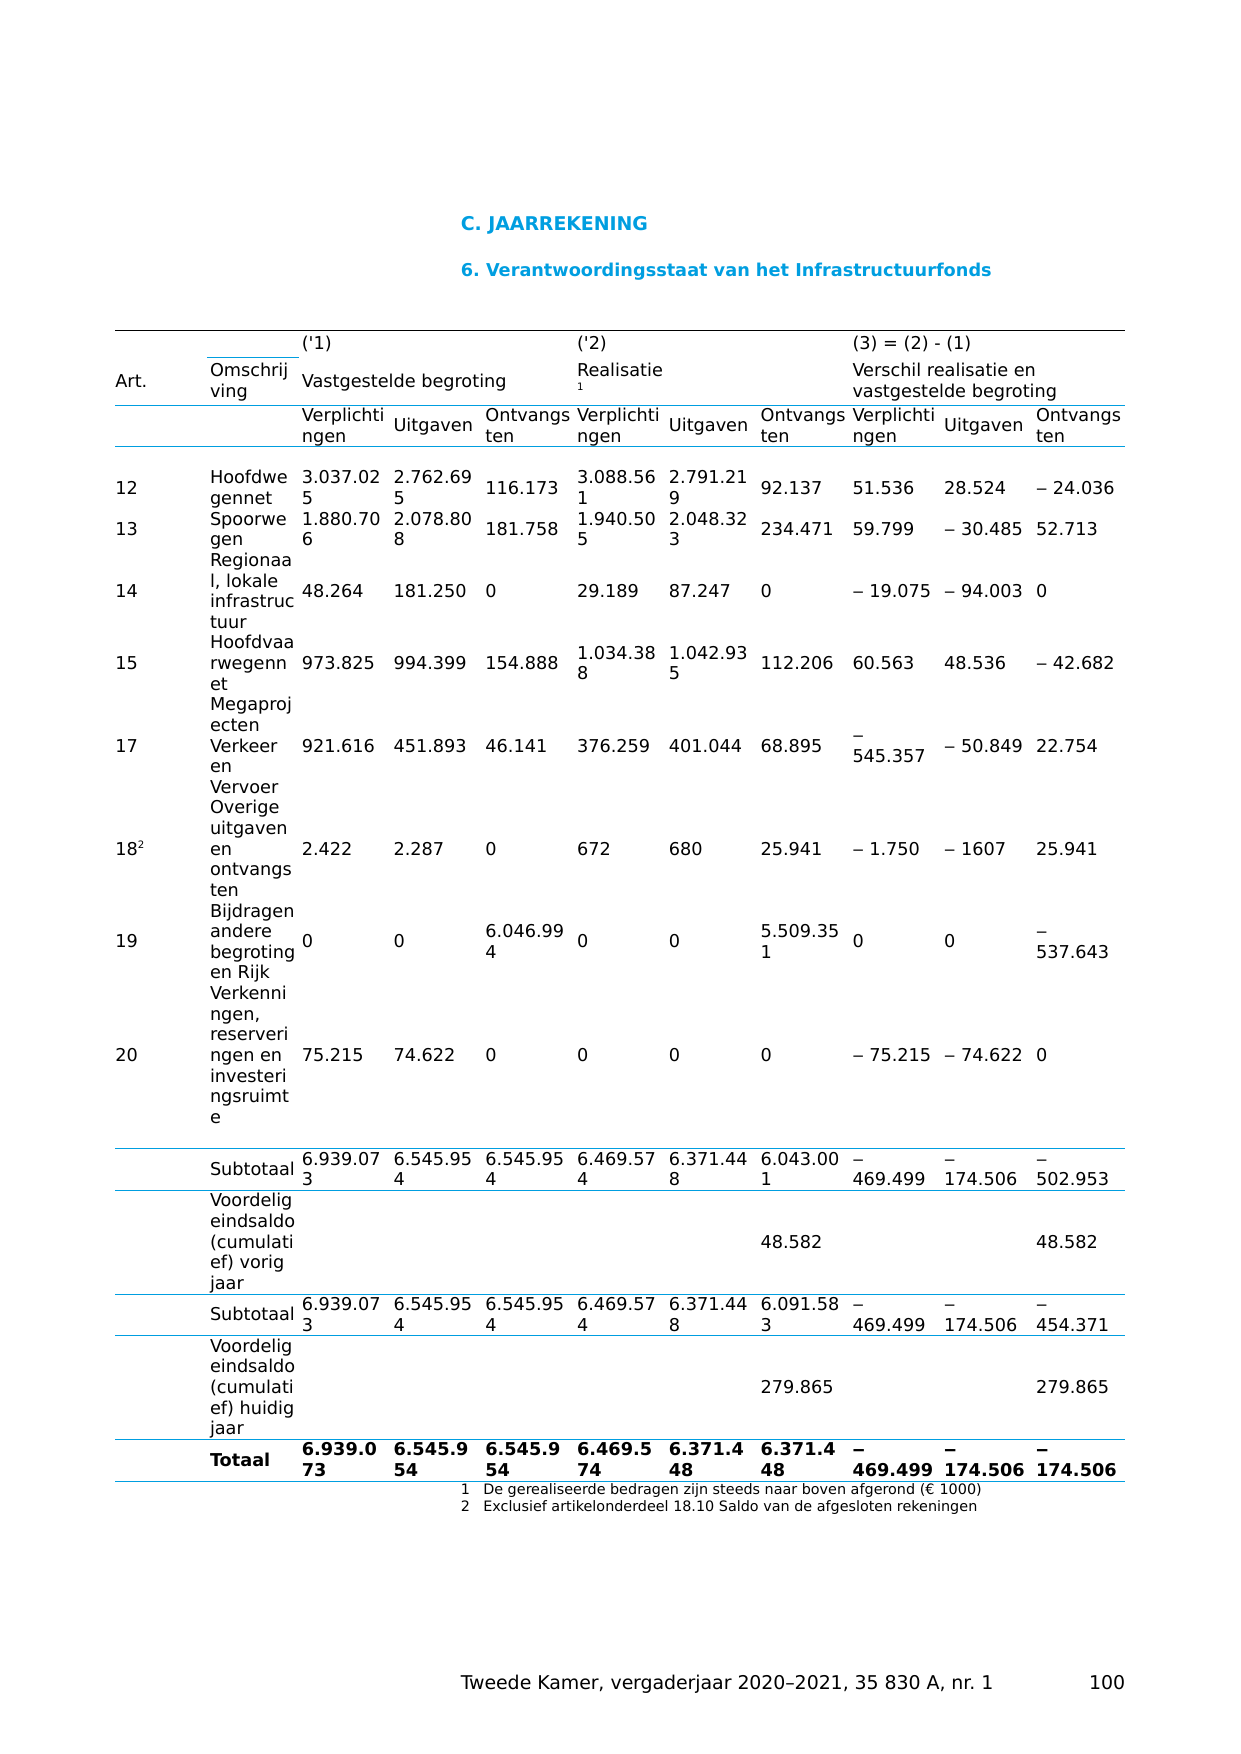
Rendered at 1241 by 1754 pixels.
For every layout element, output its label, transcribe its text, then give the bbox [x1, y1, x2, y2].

table_cell [482, 1336, 574, 1439]
table_cell [574, 447, 666, 467]
table_cell 234.471 [758, 509, 849, 550]
table_cell 3.088.561 [574, 468, 666, 509]
table_cell ‒ 174.506 [941, 1149, 1033, 1190]
table_cell 0 [482, 550, 574, 632]
table_cell [482, 1191, 574, 1293]
table_cell 0 [1033, 983, 1125, 1127]
table_cell 973.825 [299, 633, 390, 694]
table_cell [758, 447, 849, 467]
table_cell [666, 357, 757, 404]
table_cell Uitgaven [941, 406, 1033, 446]
list De gerealiseerde bedragen zijn steeds naar boven afgerond (€ 1000) [461, 1482, 1125, 1498]
table_cell 1.880.706 [299, 509, 390, 550]
table_cell 6.545.954 [482, 1440, 574, 1481]
table_cell [574, 1336, 666, 1439]
table_cell 6.469.574 [574, 1295, 666, 1335]
table_cell 0 [758, 550, 849, 632]
table_cell ‒ 469.499 [849, 1295, 941, 1335]
table_cell 12 [115, 468, 207, 509]
table_cell 2.791.219 [666, 468, 757, 509]
table_cell 6.043.001 [758, 1149, 849, 1190]
table_cell 46.141 [482, 694, 574, 797]
table_cell Ontvangsten [758, 406, 849, 446]
table_cell [207, 1128, 299, 1148]
table_cell 5.509.351 [758, 901, 849, 983]
table_cell ('2) [574, 331, 849, 357]
table_cell 48.582 [758, 1191, 849, 1293]
table_cell ‒ 24.036 [1033, 468, 1125, 509]
table_cell [207, 331, 299, 357]
table_cell 279.865 [758, 1336, 849, 1439]
table_cell ‒ 502.953 [1033, 1149, 1125, 1190]
table_cell [849, 1191, 941, 1293]
table_cell [299, 1336, 390, 1439]
table_cell 0 [299, 901, 390, 983]
table_cell 6.545.954 [390, 1149, 482, 1190]
title C. Jaarrekening [461, 213, 1125, 235]
table_cell [207, 406, 299, 446]
table_cell [849, 1336, 941, 1439]
table_cell ('1) [299, 331, 574, 357]
table_cell Regionaal, lokale infrastructuur [207, 550, 299, 632]
table_cell 6.545.954 [482, 1295, 574, 1335]
table_cell 680 [666, 798, 757, 901]
table_cell 6.545.954 [390, 1295, 482, 1335]
table_cell 2.422 [299, 798, 390, 901]
table_cell ‒ 19.075 [849, 550, 941, 632]
table_cell Omschrijving [207, 358, 299, 404]
table_cell 6.371.448 [666, 1295, 757, 1335]
table_cell ‒ 174.506 [941, 1295, 1033, 1335]
table_cell Uitgaven [390, 406, 482, 446]
table_cell [115, 447, 207, 467]
table_cell ‒ 537.643 [1033, 901, 1125, 983]
table_cell 181.758 [482, 509, 574, 550]
table_cell 13 [115, 509, 207, 550]
table_cell [666, 1191, 757, 1293]
table_cell [390, 1191, 482, 1293]
table_cell [482, 447, 574, 467]
table_cell [390, 447, 482, 467]
table_cell 1.940.505 [574, 509, 666, 550]
table_cell 6.371.448 [666, 1149, 757, 1190]
table_cell Vastgestelde begroting [299, 357, 574, 404]
table_cell 52.713 [1033, 509, 1125, 550]
table_cell 74.622 [390, 983, 482, 1127]
table_cell 17 [115, 694, 207, 797]
table_cell 116.173 [482, 468, 574, 509]
table_cell 376.259 [574, 694, 666, 797]
table_cell 68.895 [758, 694, 849, 797]
table_cell 0 [1033, 550, 1125, 632]
table_cell 0 [941, 901, 1033, 983]
table_cell [758, 357, 849, 404]
table_cell ‒ 469.499 [849, 1440, 941, 1481]
table_cell 2.762.695 [390, 468, 482, 509]
table_cell [390, 1128, 482, 1148]
table_cell [115, 1149, 207, 1190]
table_cell [115, 406, 207, 446]
title 6. Verantwoordingsstaat van het Infrastructuurfonds [461, 258, 1125, 281]
table_cell 6.939.073 [299, 1149, 390, 1190]
table_cell 154.888 [482, 633, 574, 694]
table_cell [115, 331, 207, 357]
table_cell [299, 1128, 390, 1148]
table_cell 0 [574, 901, 666, 983]
table_cell 1.042.935 [666, 633, 757, 694]
table_cell 1.034.388 [574, 633, 666, 694]
table_cell ‒ 30.485 [941, 509, 1033, 550]
table_cell [115, 1128, 207, 1148]
table_cell ‒ 174.506 [1033, 1440, 1125, 1481]
table_cell 25.941 [1033, 798, 1125, 901]
table_cell [666, 447, 757, 467]
table_cell 181.250 [390, 550, 482, 632]
table_cell Totaal [207, 1440, 299, 1481]
table_cell ‒ 469.499 [849, 1149, 941, 1190]
table_cell Megaprojecten Verkeer en Vervoer [207, 694, 299, 797]
table_cell 0 [482, 983, 574, 1127]
table_cell 51.536 [849, 468, 941, 509]
table_cell Bijdragen andere begrotingen Rijk [207, 901, 299, 983]
table_cell 14 [115, 550, 207, 632]
table_cell 6.046.994 [482, 901, 574, 983]
table_cell [941, 1191, 1033, 1293]
table_cell Art. [115, 357, 207, 404]
table_cell 0 [482, 798, 574, 901]
table_cell Verplichtingen [574, 406, 666, 446]
table_cell 20 [115, 983, 207, 1127]
table_cell 112.206 [758, 633, 849, 694]
table_cell [299, 447, 390, 467]
table_cell 921.616 [299, 694, 390, 797]
table_cell [574, 1191, 666, 1293]
table_cell [207, 447, 299, 467]
table_cell 6.469.574 [574, 1149, 666, 1190]
table_cell [115, 1295, 207, 1335]
table_cell Hoofdwegennet [207, 468, 299, 509]
table_cell 29.189 [574, 550, 666, 632]
table_cell [941, 447, 1033, 467]
table_cell 28.524 [941, 468, 1033, 509]
table_cell [299, 1191, 390, 1293]
table_cell [115, 1336, 207, 1439]
table_cell (3) = (2) - (1) [849, 331, 1125, 357]
table_cell 0 [574, 983, 666, 1127]
table_cell Spoorwegen [207, 509, 299, 550]
table_cell Subtotaal [207, 1149, 299, 1190]
table_cell [758, 1128, 849, 1148]
table_cell 15 [115, 633, 207, 694]
table_cell 0 [390, 901, 482, 983]
table_cell Hoofdvaarwegennet [207, 633, 299, 694]
table_cell 60.563 [849, 633, 941, 694]
table_cell Ontvangsten [482, 406, 574, 446]
table_cell [482, 1128, 574, 1148]
table_cell [390, 1336, 482, 1439]
table_cell ‒ 1.750 [849, 798, 941, 901]
table_cell Verkenningen, reserveringen en investeringsruimte [207, 983, 299, 1127]
table_cell ‒ 174.506 [941, 1440, 1033, 1481]
table_cell 2.078.808 [390, 509, 482, 550]
table_cell Verplichtingen [299, 406, 390, 446]
table_cell 48.582 [1033, 1191, 1125, 1293]
table_cell 0 [666, 983, 757, 1127]
table_cell 92.137 [758, 468, 849, 509]
table_cell ‒ 1607 [941, 798, 1033, 901]
table_cell 3.037.025 [299, 468, 390, 509]
table_cell 6.939.073 [299, 1295, 390, 1335]
table_cell Realisatie1 [574, 357, 666, 404]
table_cell Uitgaven [666, 406, 757, 446]
table_cell 451.893 [390, 694, 482, 797]
table_cell Subtotaal [207, 1295, 299, 1335]
table_cell Overige uitgaven en ontvangsten [207, 798, 299, 901]
table_cell [666, 1128, 757, 1148]
table_cell Voordelig eindsaldo (cumulatief) huidig jaar [207, 1336, 299, 1439]
table_cell 6.469.574 [574, 1440, 666, 1481]
table_cell [115, 1191, 207, 1293]
table_cell Verschil realisatie en vastgestelde begroting [849, 357, 1125, 404]
table_cell 0 [666, 901, 757, 983]
table_cell [115, 1440, 207, 1481]
table_cell 6.371.448 [666, 1440, 757, 1481]
table_cell 2.048.323 [666, 509, 757, 550]
table_cell 6.091.583 [758, 1295, 849, 1335]
table_cell Voordelig eindsaldo (cumulatief) vorig jaar [207, 1191, 299, 1293]
table_cell [574, 1128, 666, 1148]
table_cell 6.545.954 [482, 1149, 574, 1190]
table_cell 59.799 [849, 509, 941, 550]
table_cell ‒ 545.357 [849, 694, 941, 797]
table_cell 19 [115, 901, 207, 983]
table_cell ‒ 42.682 [1033, 633, 1125, 694]
table_cell 672 [574, 798, 666, 901]
table_cell 25.941 [758, 798, 849, 901]
table_cell 87.247 [666, 550, 757, 632]
table_cell 401.044 [666, 694, 757, 797]
table_cell 48.536 [941, 633, 1033, 694]
table_cell 994.399 [390, 633, 482, 694]
table_cell [666, 1336, 757, 1439]
list Exclusief artikelonderdeel 18.10 Saldo van de afgesloten rekeningen [461, 1498, 1125, 1515]
table_header Tabel 53 Verantwoordingsstaat 2020 van het Infrastructuurfonds (A) (bedragen x € 1.000) [115, 305, 1125, 330]
table_cell [941, 1336, 1033, 1439]
table_cell [849, 1128, 941, 1148]
table_cell 6.939.073 [299, 1440, 390, 1481]
table_cell 182 [115, 798, 207, 901]
table_cell [1033, 447, 1125, 467]
table_cell 0 [758, 983, 849, 1127]
table_cell 279.865 [1033, 1336, 1125, 1439]
table_cell Verplichtingen [849, 406, 941, 446]
table_cell ‒ 50.849 [941, 694, 1033, 797]
table_cell ‒ 454.371 [1033, 1295, 1125, 1335]
table_cell [1033, 1128, 1125, 1148]
table_cell 6.545.954 [390, 1440, 482, 1481]
table_cell Ontvangsten [1033, 406, 1125, 446]
table_cell [849, 447, 941, 467]
table_cell 75.215 [299, 983, 390, 1127]
table_cell 48.264 [299, 550, 390, 632]
table_cell ‒ 75.215 [849, 983, 941, 1127]
table_cell [941, 1128, 1033, 1148]
table_cell 2.287 [390, 798, 482, 901]
table_cell 6.371.448 [758, 1440, 849, 1481]
table_cell 22.754 [1033, 694, 1125, 797]
table_cell ‒ 74.622 [941, 983, 1033, 1127]
table_cell 0 [849, 901, 941, 983]
table_cell ‒ 94.003 [941, 550, 1033, 632]
